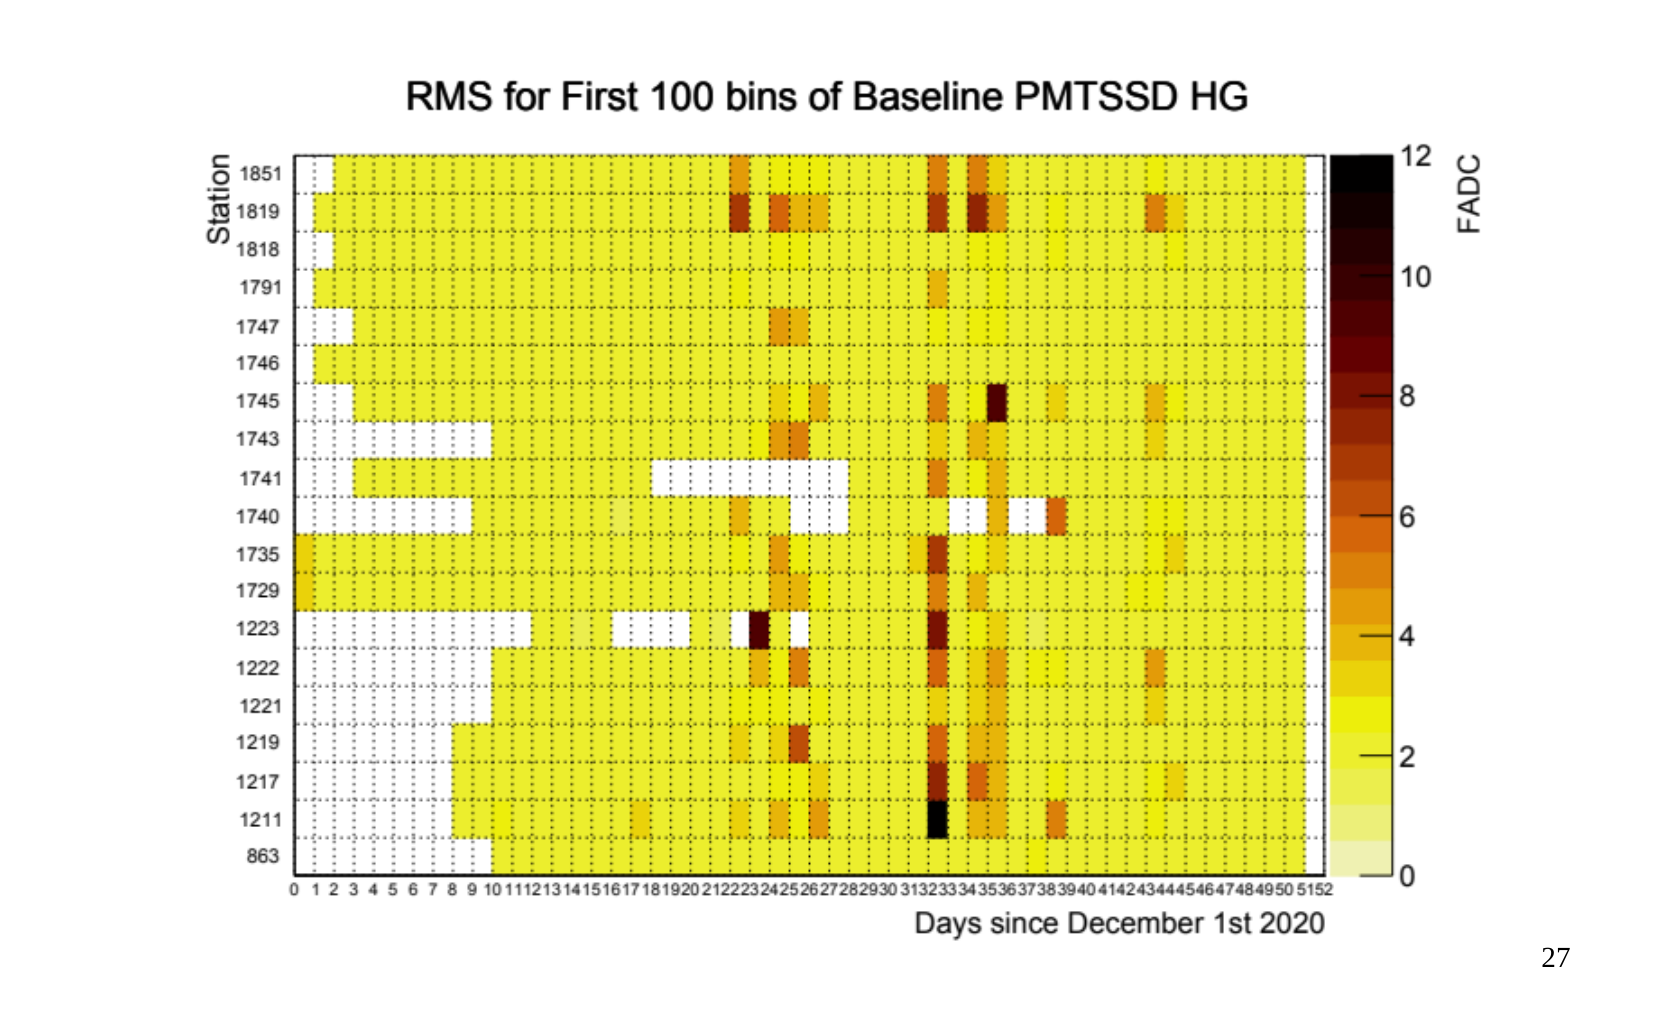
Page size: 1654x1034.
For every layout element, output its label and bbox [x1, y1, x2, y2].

picture [145, 67, 1509, 966]
